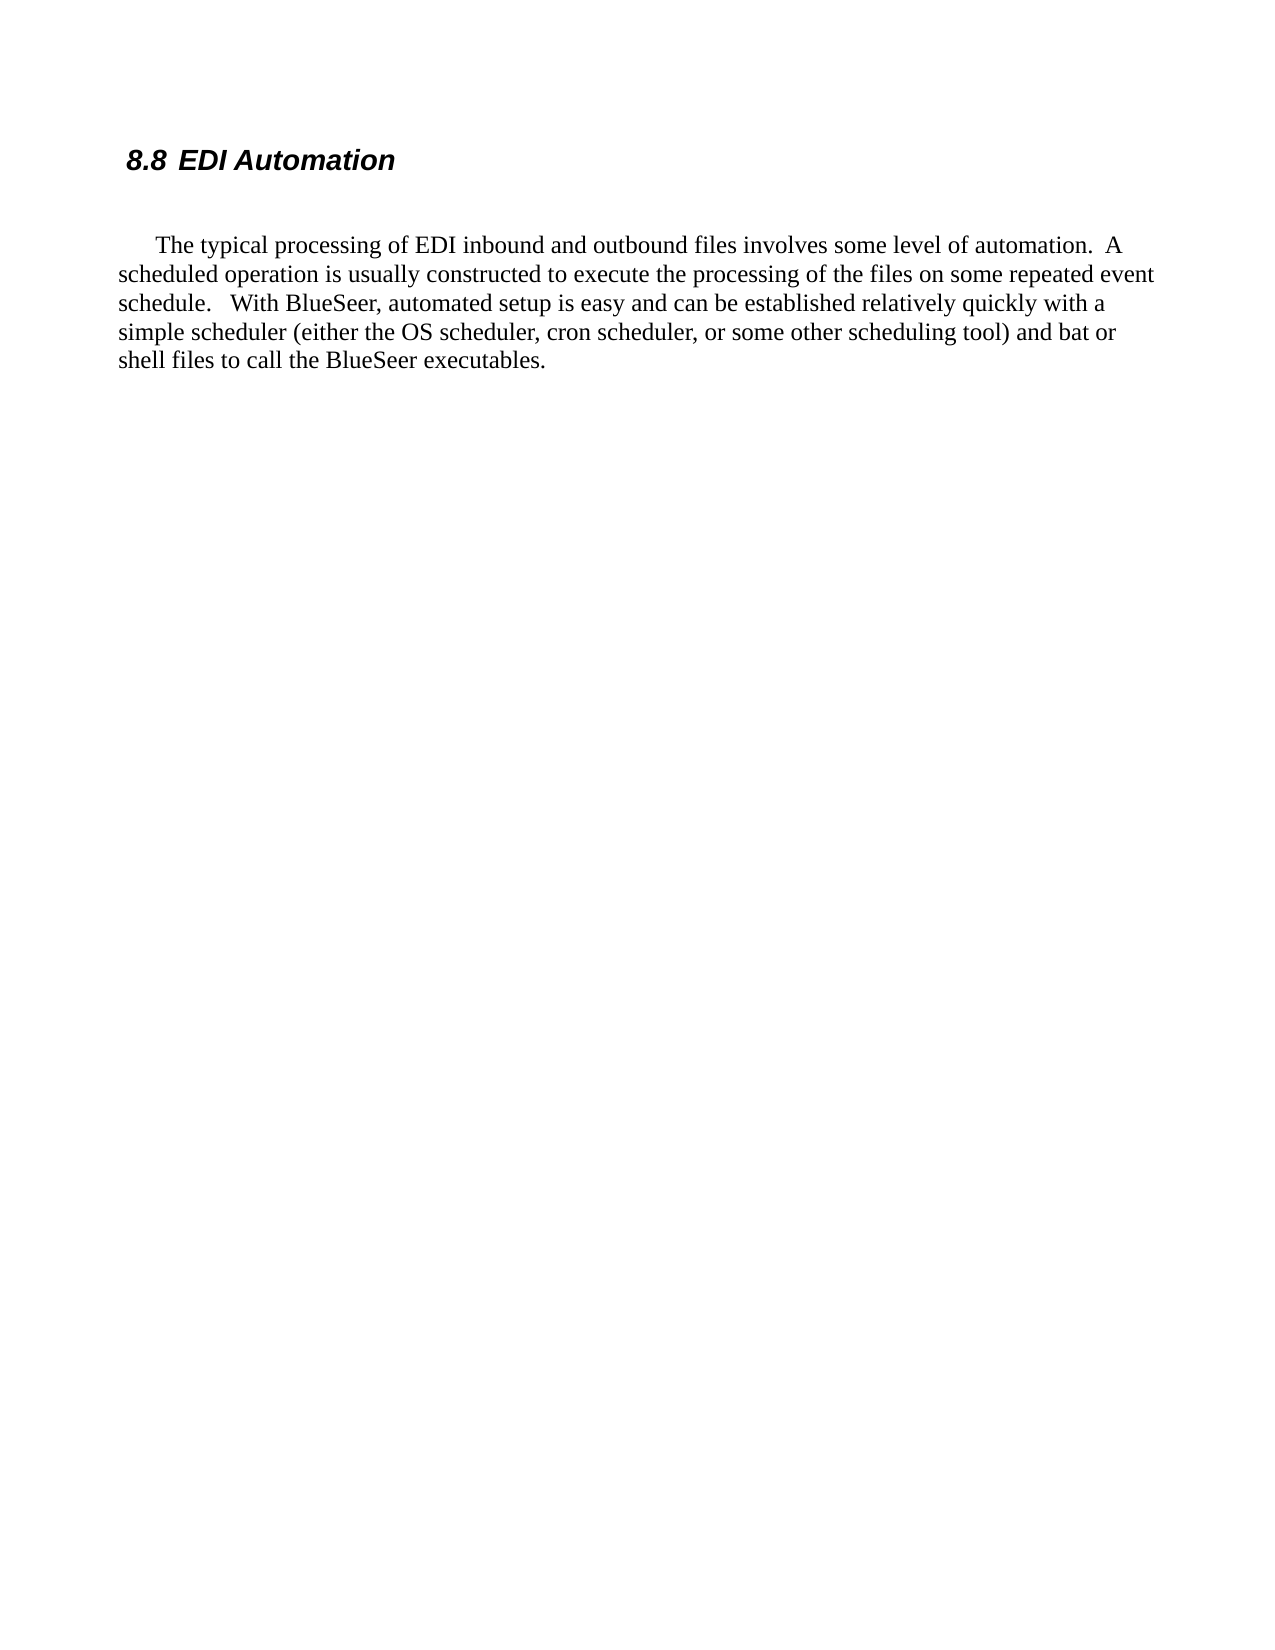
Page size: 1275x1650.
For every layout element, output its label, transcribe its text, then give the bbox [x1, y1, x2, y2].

subtitle EDI Automation [118, 143, 1157, 177]
text The typical processing of EDI inbound and outbound files involves some level of automation. A scheduled operation is usually constructed to execute the processing of the files on some repeated event schedule. With BlueSeer, automated setup is easy and can be established relatively quickly with a simple scheduler (either the OS scheduler, cron scheduler, or some other scheduling tool) and bat or shell files to call the BlueSeer executables. [118, 230, 1157, 374]
